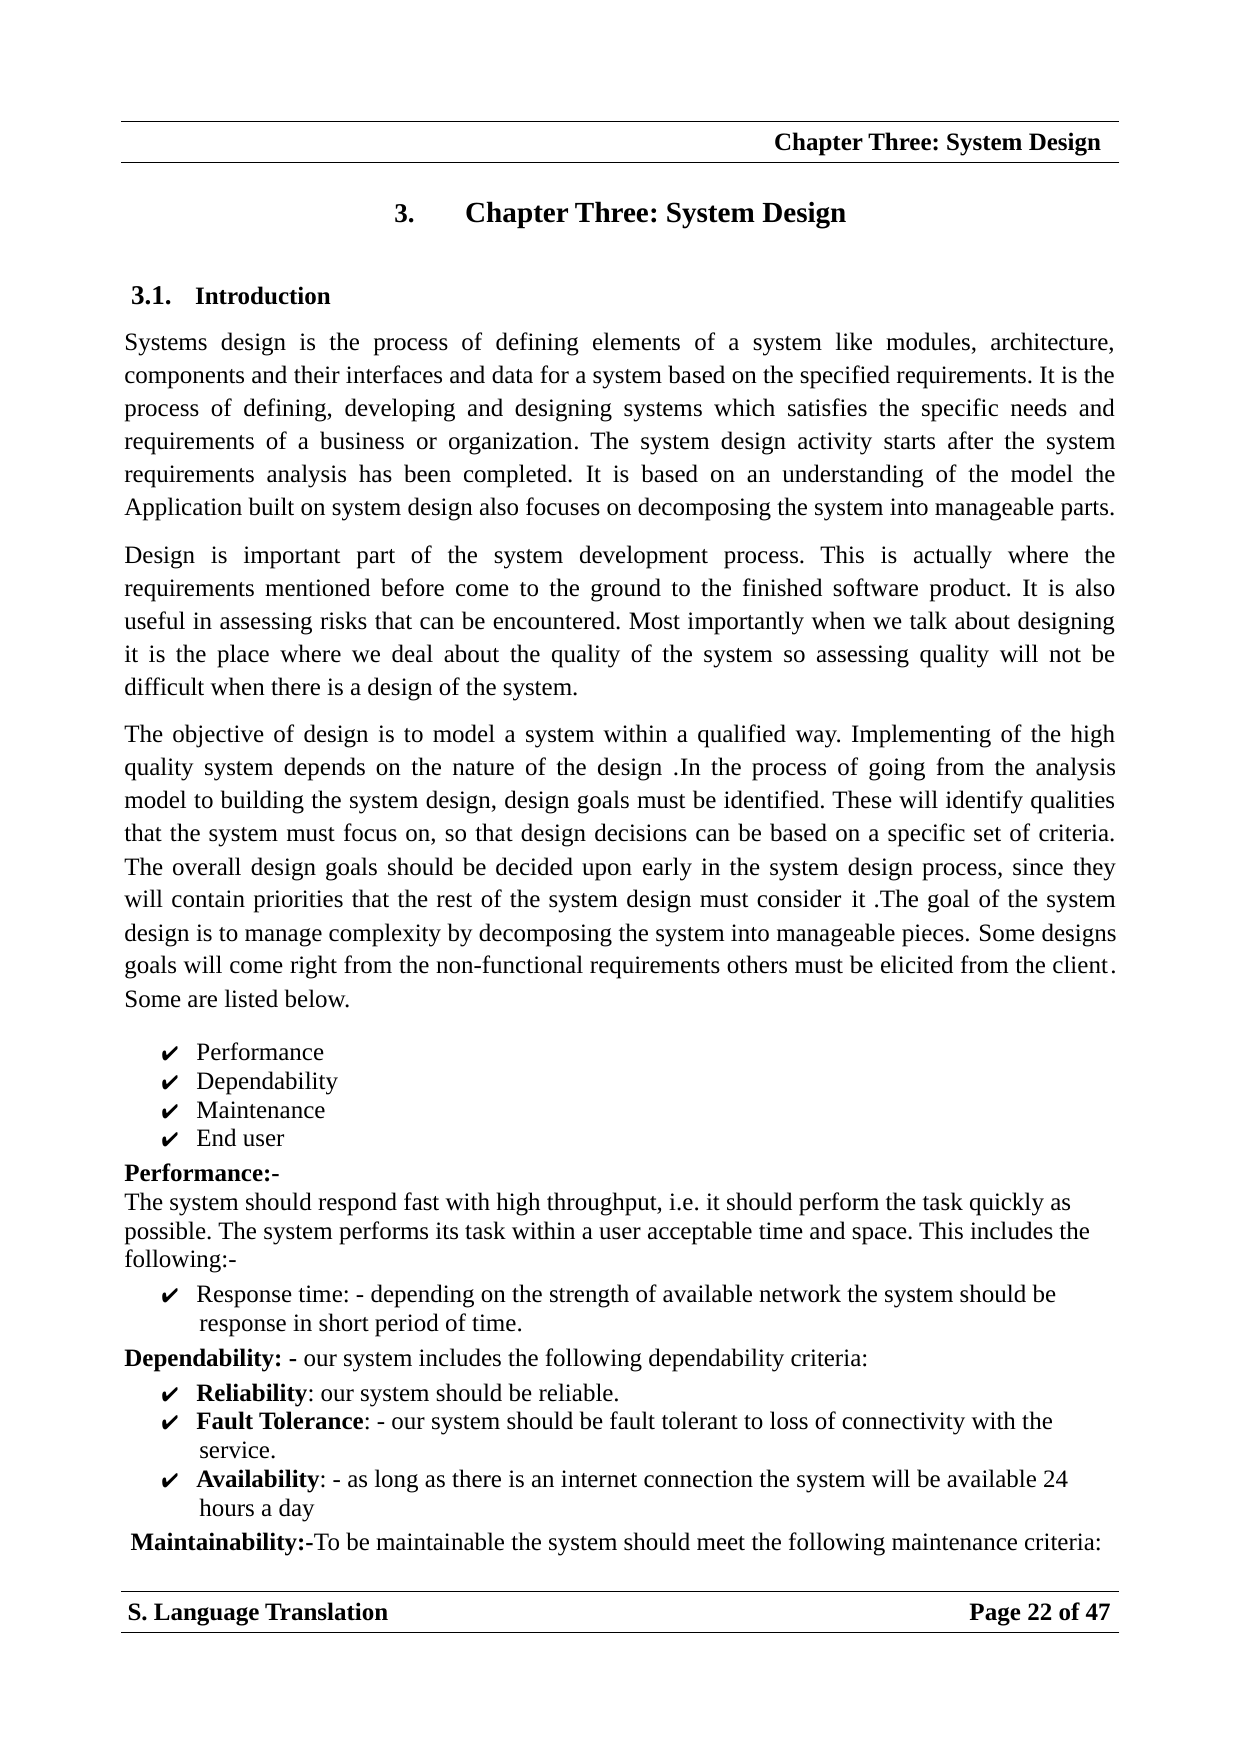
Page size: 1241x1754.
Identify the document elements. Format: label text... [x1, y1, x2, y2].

list Response time: - depending on the strength of available network the system should be response in short period of time. [159, 1276, 1119, 1340]
text Dependability: - our system includes the following dependability criteria: [121, 1340, 1119, 1375]
list Availability: - as long as there is an internet connection the system will be available 24 hours a day [159, 1464, 1119, 1524]
list Reliability: our system should be reliable. [159, 1375, 1119, 1406]
list End user [159, 1123, 1119, 1155]
subtitle Introduction [121, 276, 1119, 310]
text Performance:- [121, 1155, 1119, 1187]
text Design is important part of the system development process. This is actually where the requirements mentioned before come to the ground to the finished software product. It is also useful in assessing risks that can be encountered. Most importantly when we talk about designing it is the place where we deal about the quality of the system so assessing quality will not be difficult when there is a design of the system. [121, 537, 1119, 701]
text Maintainability:-To be maintainable the system should meet the following maintenance criteria: [121, 1524, 1119, 1559]
subtitle Chapter Three: System Design [121, 192, 1119, 229]
text The objective of design is to model a system within a qualified way. Implementing of the high quality system depends on the nature of the design .In the process of going from the analysis model to building the system design, design goals must be identified. These will identify qualities that the system must focus on, so that design decisions can be based on a specific set of criteria. The overall design goals should be decided upon early in the system design process, since they will contain priorities that the rest of the system design must consider it .The goal of the system design is to manage complexity by decomposing the system into manageable pieces. Some designs goals will come right from the non-functional requirements others must be elicited from the client. Some are listed below. [121, 716, 1119, 1015]
text Systems design is the process of defining elements of a system like modules, architecture, components and their interfaces and data for a system based on the specified requirements. It is the process of defining, developing and designing systems which satisfies the specific needs and requirements of a business or organization. The system design activity starts after the system requirements analysis has been completed. It is based on an understanding of the model the Application built on system design also focuses on decomposing the system into manageable parts. [121, 324, 1119, 521]
list Maintenance [159, 1095, 1119, 1123]
text The system should respond fast with high throughput, i.e. it should perform the task quickly as possible. The system performs its task within a user acceptable time and space. This includes the following:- [121, 1187, 1119, 1276]
list Performance [159, 1034, 1119, 1066]
list Fault Tolerance: - our system should be fault tolerant to loss of connectivity with the service. [159, 1406, 1119, 1464]
list Dependability [159, 1066, 1119, 1095]
